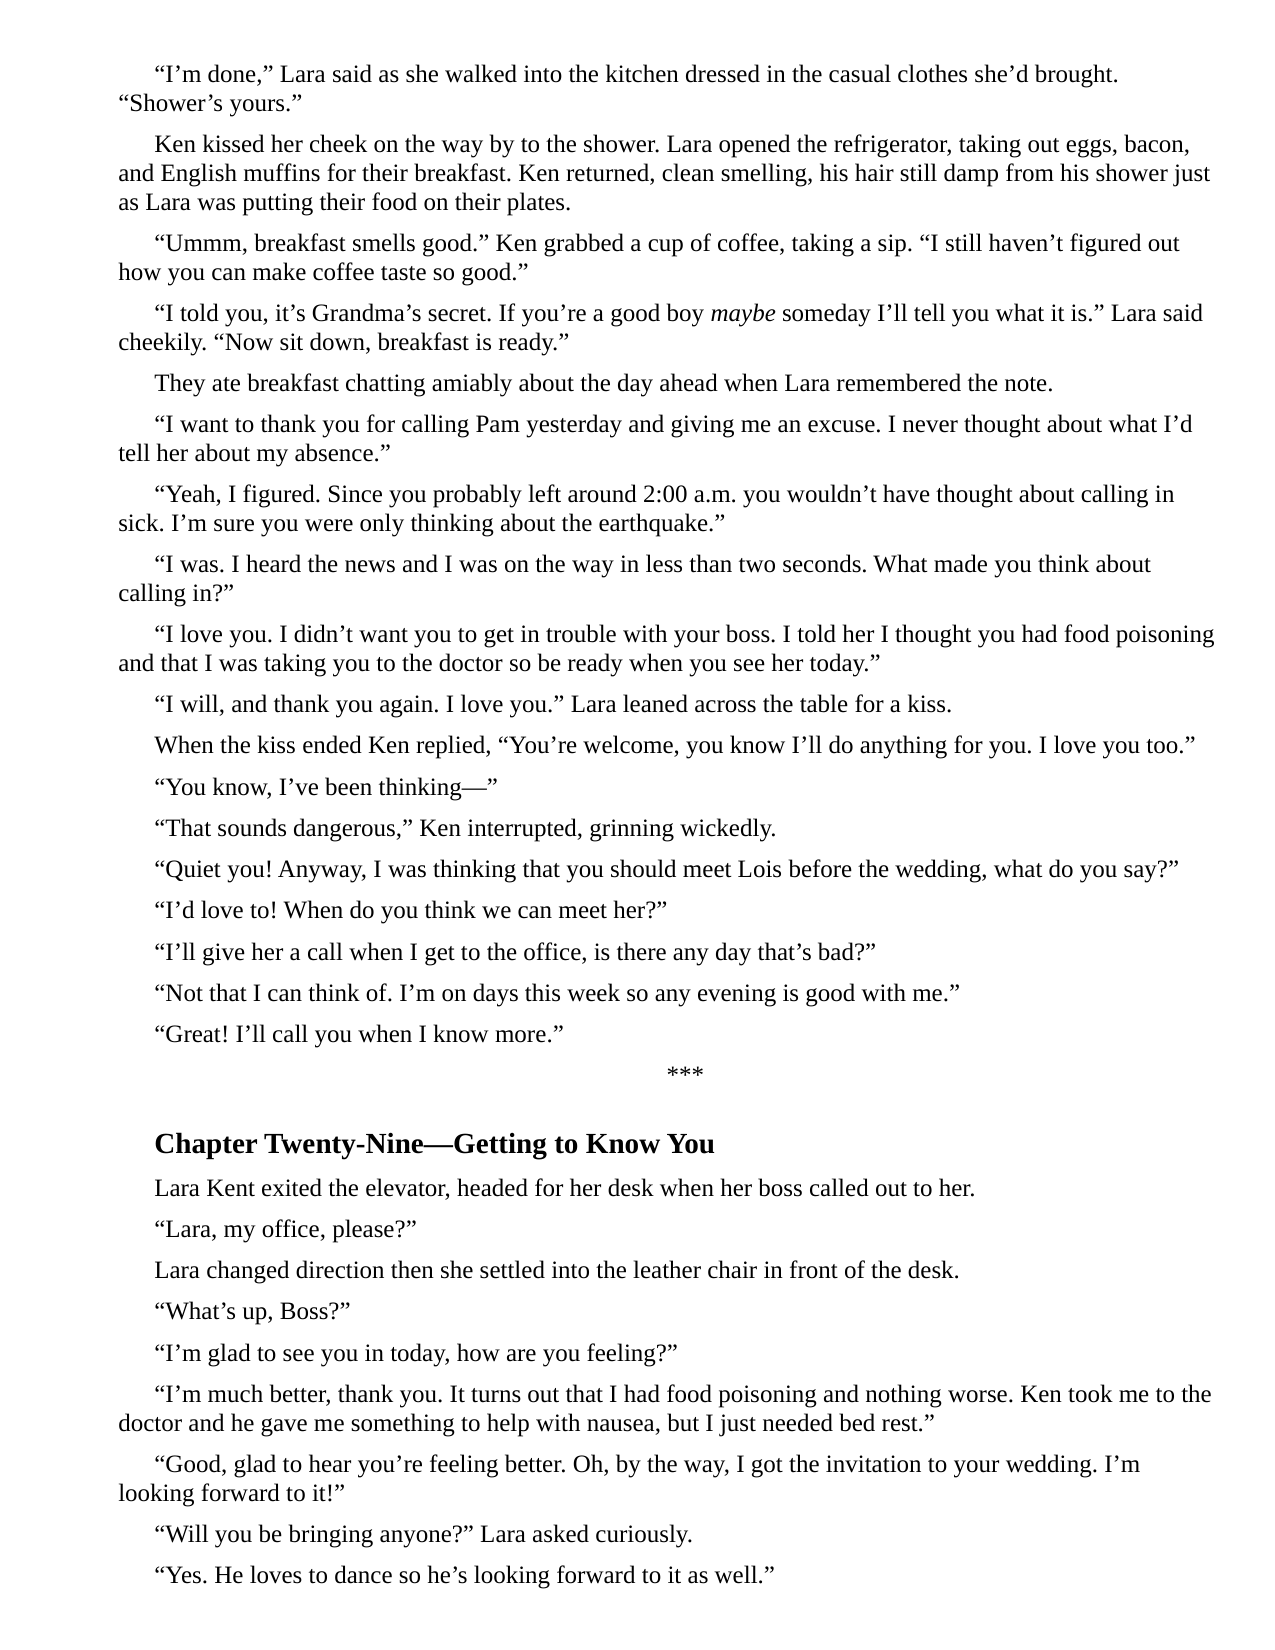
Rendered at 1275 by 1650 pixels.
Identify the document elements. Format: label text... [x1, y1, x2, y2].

text “I told you, it’s Grandma’s secret. If you’re a good boy maybe someday I’ll tell you what it is.” Lara said cheekily. “Now sit down, breakfast is ready.” [118, 298, 1216, 355]
text “Good, glad to hear you’re feeling better. Oh, by the way, I got the invitation to your wedding. I’m looking forward to it!” [118, 1449, 1216, 1506]
text “Lara, my office, please?” [118, 1214, 1216, 1243]
text “I’m glad to see you in today, how are you feeling?” [118, 1338, 1216, 1366]
text “Will you be bringing anyone?” Lara asked curiously. [118, 1519, 1216, 1548]
text “Quiet you! Anyway, I was thinking that you should meet Lois before the wedding, what do you say?” [118, 854, 1216, 883]
text *** [118, 1060, 1216, 1089]
text When the kiss ended Ken replied, “You’re welcome, you know I’ll do anything for you. I love you too.” [118, 730, 1216, 759]
text “Not that I can think of. I’m on days this week so any evening is good with me.” [118, 978, 1216, 1007]
text “You know, I’ve been thinking—” [118, 772, 1216, 800]
text “Yes. He loves to dance so he’s looking forward to it as well.” [118, 1560, 1216, 1589]
text They ate breakfast chatting amiably about the day ahead when Lara remembered the note. [118, 368, 1216, 397]
text “I’m much better, thank you. It turns out that I had food poisoning and nothing worse. Ken took me to the doctor and he gave me something to help with nausea, but I just needed bed rest.” [118, 1379, 1216, 1436]
subtitle Chapter Twenty-Nine—Getting to Know You [118, 1127, 1216, 1160]
text “Great! I’ll call you when I know more.” [118, 1019, 1216, 1048]
text Lara changed direction then she settled into the leather chair in front of the desk. [118, 1255, 1216, 1284]
text “Ummm, breakfast smells good.” Ken grabbed a cup of coffee, taking a sip. “I still haven’t figured out how you can make coffee taste so good.” [118, 228, 1216, 285]
text “I’d love to! When do you think we can meet her?” [118, 895, 1216, 924]
text “Yeah, I figured. Since you probably left around 2:00 a.m. you wouldn’t have thought about calling in sick. I’m sure you were only thinking about the earthquake.” [118, 479, 1216, 537]
text “What’s up, Boss?” [118, 1296, 1216, 1325]
text “I’ll give her a call when I get to the office, is there any day that’s bad?” [118, 937, 1216, 965]
text “I’m done,” Lara said as she walked into the kitchen dressed in the casual clothes she’d brought. “Shower’s yours.” [118, 59, 1216, 117]
text “I love you. I didn’t want you to get in trouble with your boss. I told her I thought you had food poisoning and that I was taking you to the doctor so be ready when you see her today.” [118, 619, 1216, 677]
text Ken kissed her cheek on the way by to the shower. Lara opened the refrigerator, taking out eggs, bacon, and English muffins for their breakfast. Ken returned, clean smelling, his hair still damp from his shower just as Lara was putting their food on their plates. [118, 129, 1216, 215]
text “That sounds dangerous,” Ken interrupted, grinning wickedly. [118, 813, 1216, 842]
text “I will, and thank you again. I love you.” Lara leaned across the table for a kiss. [118, 689, 1216, 718]
text Lara Kent exited the elevator, headed for her desk when her boss called out to her. [118, 1173, 1216, 1201]
text “I want to thank you for calling Pam yesterday and giving me an excuse. I never thought about what I’d tell her about my absence.” [118, 409, 1216, 467]
text “I was. I heard the news and I was on the way in less than two seconds. What made you think about calling in?” [118, 549, 1216, 607]
